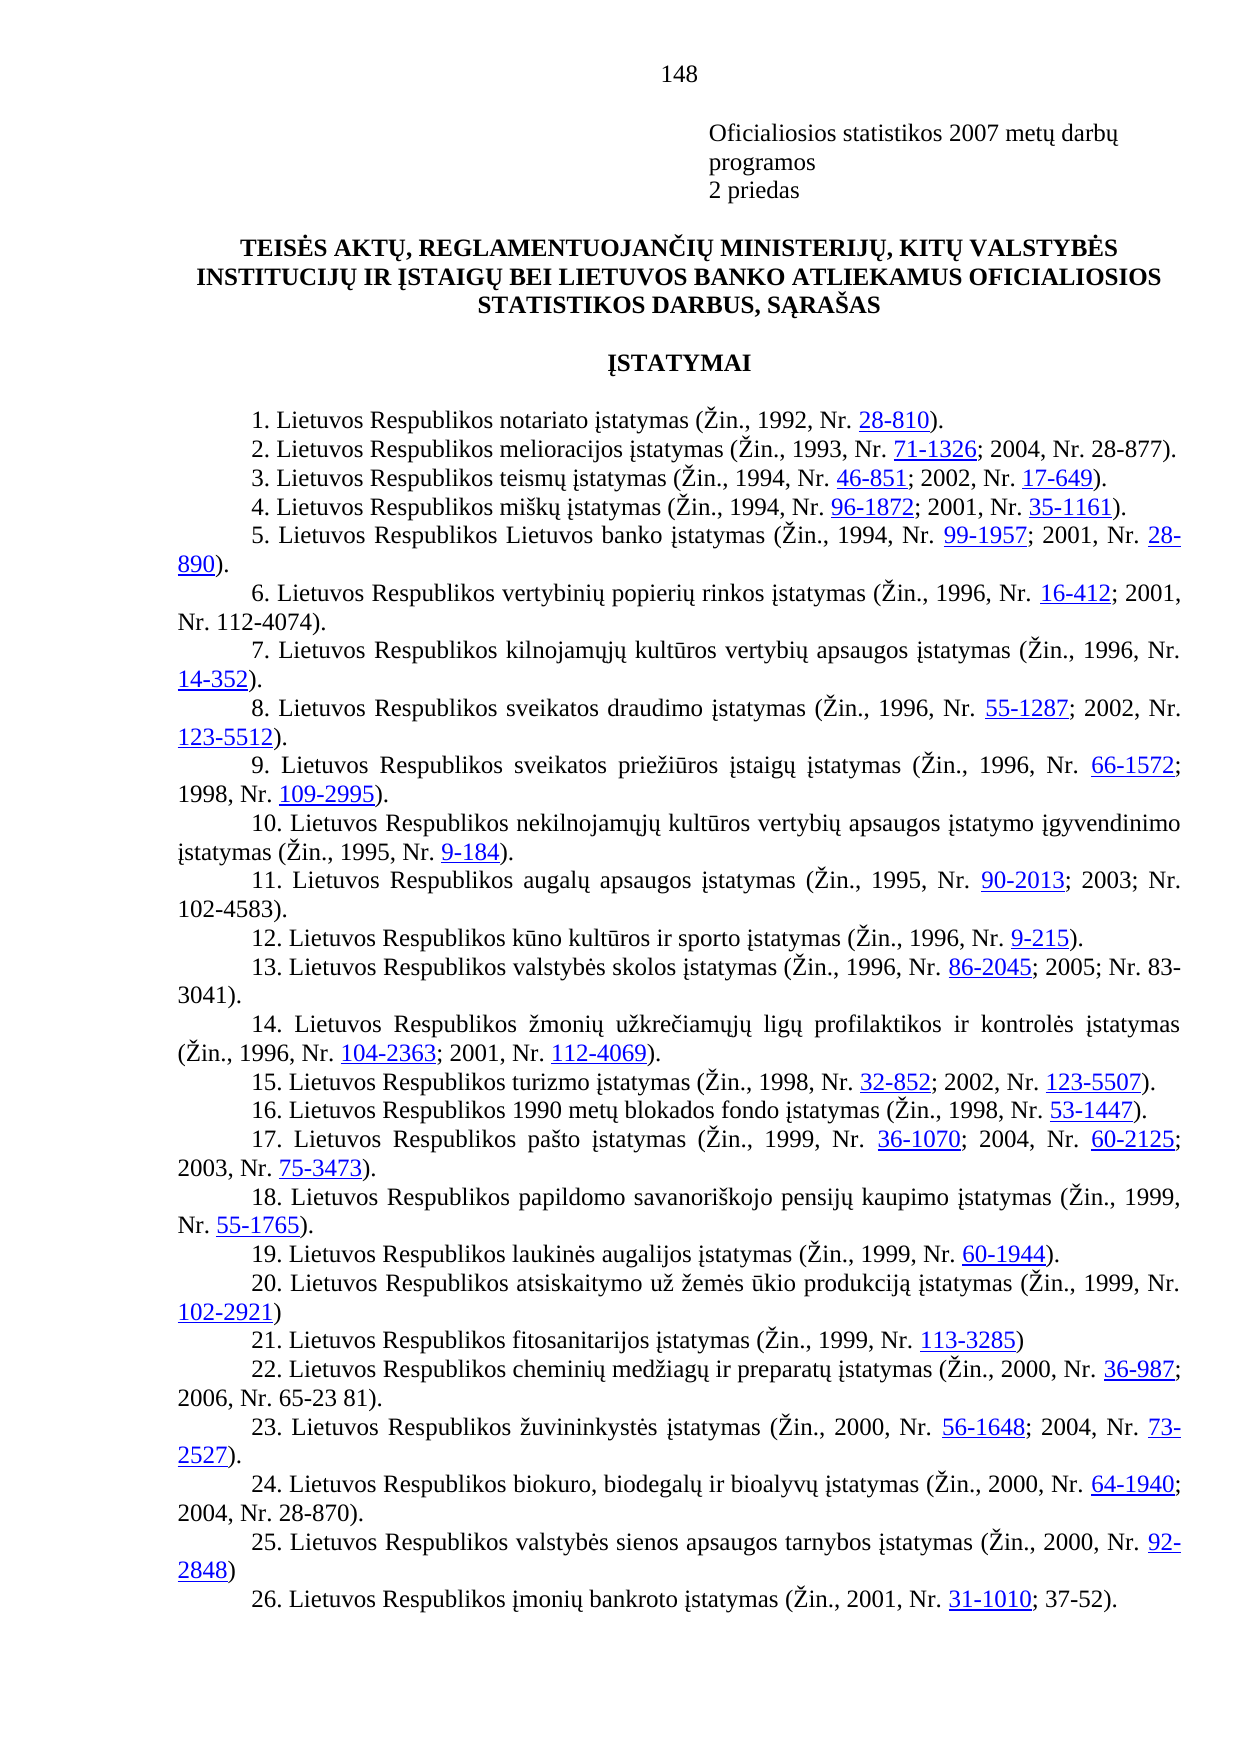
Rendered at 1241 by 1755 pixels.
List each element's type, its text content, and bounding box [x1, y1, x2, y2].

text 17. Lietuvos Respublikos pašto įstatymas (Žin., 1999, Nr. 36-1070; 2004, Nr. 60-2125; 2003, Nr. 75-3473). [177, 1124, 1181, 1182]
text 23. Lietuvos Respublikos žuvininkystės įstatymas (Žin., 2000, Nr. 56-1648; 2004, Nr. 73-2527). [177, 1412, 1181, 1469]
text 15. Lietuvos Respublikos turizmo įstatymas (Žin., 1998, Nr. 32-852; 2002, Nr. 123-5507). [177, 1067, 1181, 1096]
text 3. Lietuvos Respublikos teismų įstatymas (Žin., 1994, Nr. 46-851; 2002, Nr. 17-649). [177, 463, 1181, 492]
text 22. Lietuvos Respublikos cheminių medžiagų ir preparatų įstatymas (Žin., 2000, Nr. 36-987; 2006, Nr. 65-23 81). [177, 1354, 1181, 1412]
text 14. Lietuvos Respublikos žmonių užkrečiamųjų ligų profilaktikos ir kontrolės įstatymas (Žin., 1996, Nr. 104-2363; 2001, Nr. 112-4069). [177, 1009, 1181, 1067]
text 9. Lietuvos Respublikos sveikatos priežiūros įstaigų įstatymas (Žin., 1996, Nr. 66-1572; 1998, Nr. 109-2995). [177, 751, 1181, 808]
text 16. Lietuvos Respublikos 1990 metų blokados fondo įstatymas (Žin., 1998, Nr. 53-1447). [177, 1096, 1181, 1124]
text 12. Lietuvos Respublikos kūno kultūros ir sporto įstatymas (Žin., 1996, Nr. 9-215). [177, 923, 1181, 952]
text 2 priedas [177, 176, 1181, 204]
text 18. Lietuvos Respublikos papildomo savanoriškojo pensijų kaupimo įstatymas (Žin., 1999, Nr. 55-1765). [177, 1182, 1181, 1239]
text programos [177, 147, 1181, 176]
text 1. Lietuvos Respublikos notariato įstatymas (Žin., 1992, Nr. 28-810). [177, 406, 1181, 434]
text 13. Lietuvos Respublikos valstybės skolos įstatymas (Žin., 1996, Nr. 86-2045; 2005; Nr. 83-3041). [177, 952, 1181, 1009]
text ĮSTATYMAI [177, 348, 1181, 377]
text 4. Lietuvos Respublikos miškų įstatymas (Žin., 1994, Nr. 96-1872; 2001, Nr. 35-1161). [177, 492, 1181, 521]
text 25. Lietuvos Respublikos valstybės sienos apsaugos tarnybos įstatymas (Žin., 2000, Nr. 92-2848) [177, 1527, 1181, 1584]
text 24. Lietuvos Respublikos biokuro, biodegalų ir bioalyvų įstatymas (Žin., 2000, Nr. 64-1940; 2004, Nr. 28-870). [177, 1469, 1181, 1527]
text TEISĖS AKTŲ, REGLAMENTUOJANČIŲ MINISTERIJŲ, KITŲ VALSTYBĖS INSTITUCIJŲ IR ĮSTAIGŲ BEI LIETUVOS BANKO ATLIEKAMUS OFICIALIOSIOS STATISTIKOS DARBUS, SĄRAŠAS [177, 233, 1181, 319]
text 20. Lietuvos Respublikos atsiskaitymo už žemės ūkio produkciją įstatymas (Žin., 1999, Nr. 102-2921) [177, 1268, 1181, 1326]
text 11. Lietuvos Respublikos augalų apsaugos įstatymas (Žin., 1995, Nr. 90-2013; 2003; Nr. 102-4583). [177, 866, 1181, 923]
text 6. Lietuvos Respublikos vertybinių popierių rinkos įstatymas (Žin., 1996, Nr. 16-412; 2001, Nr. 112-4074). [177, 578, 1181, 636]
text 10. Lietuvos Respublikos nekilnojamųjų kultūros vertybių apsaugos įstatymo įgyvendinimo įstatymas (Žin., 1995, Nr. 9-184). [177, 808, 1181, 866]
text 19. Lietuvos Respublikos laukinės augalijos įstatymas (Žin., 1999, Nr. 60-1944). [177, 1239, 1181, 1268]
text Oficialiosios statistikos 2007 metų darbų [177, 118, 1181, 147]
text 7. Lietuvos Respublikos kilnojamųjų kultūros vertybių apsaugos įstatymas (Žin., 1996, Nr. 14-352). [177, 636, 1181, 693]
text 21. Lietuvos Respublikos fitosanitarijos įstatymas (Žin., 1999, Nr. 113-3285) [177, 1326, 1181, 1354]
text 2. Lietuvos Respublikos melioracijos įstatymas (Žin., 1993, Nr. 71-1326; 2004, Nr. 28-877). [177, 434, 1181, 463]
text 26. Lietuvos Respublikos įmonių bankroto įstatymas (Žin., 2001, Nr. 31-1010; 37-52). [177, 1584, 1181, 1613]
text 5. Lietuvos Respublikos Lietuvos banko įstatymas (Žin., 1994, Nr. 99-1957; 2001, Nr. 28-890). [177, 521, 1181, 578]
text 8. Lietuvos Respublikos sveikatos draudimo įstatymas (Žin., 1996, Nr. 55-1287; 2002, Nr. 123-5512). [177, 693, 1181, 751]
